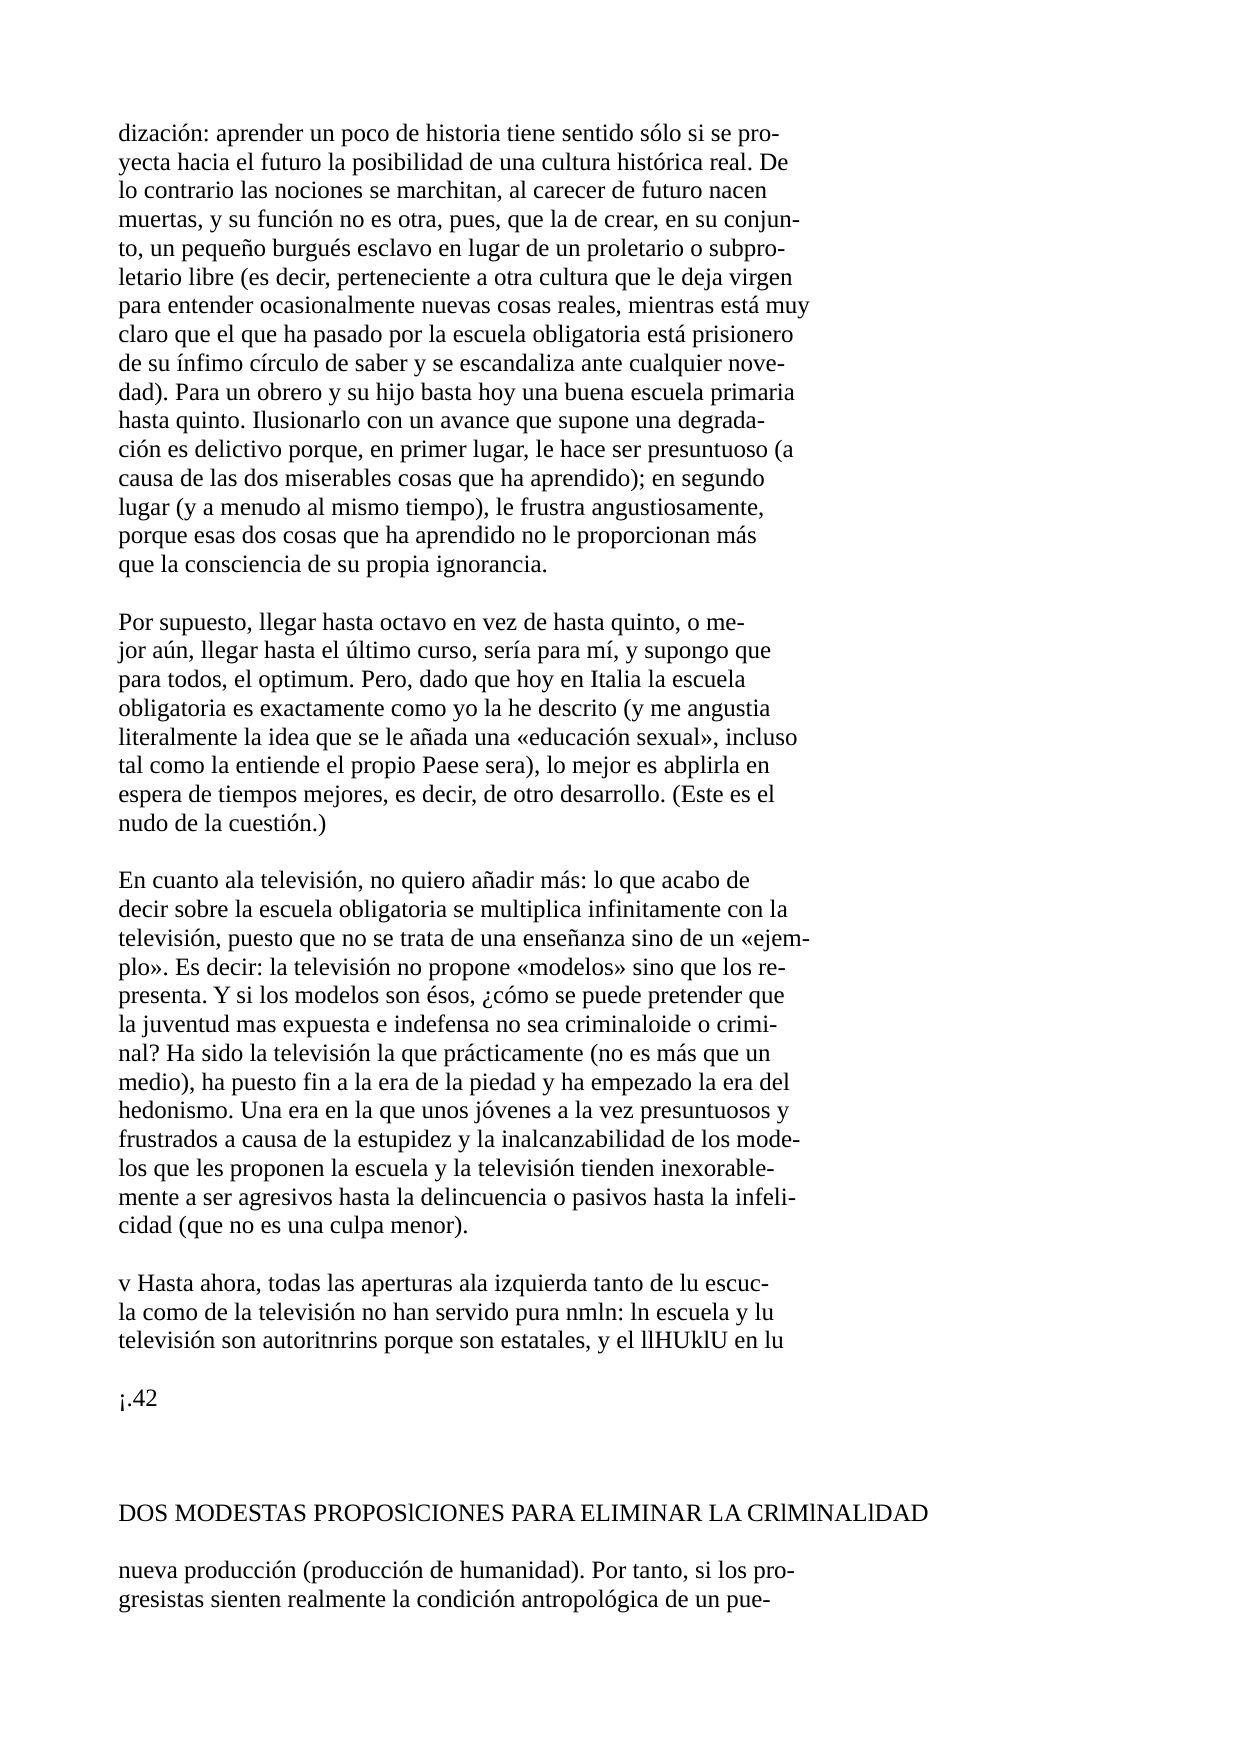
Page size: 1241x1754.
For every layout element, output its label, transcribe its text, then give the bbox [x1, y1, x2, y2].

text nueva producción (producción de humanidad). Por tanto, si los pro- [118, 1556, 1122, 1584]
text la juventud mas expuesta e indefensa no sea criminaloide o crimi- [118, 1009, 1122, 1038]
text claro que el que ha pasado por la escuela obligatoria está prisionero [118, 319, 1122, 348]
text para todos, el optimum. Pero, dado que hoy en Italia la escuela [118, 664, 1122, 693]
text para entender ocasionalmente nuevas cosas reales, mientras está muy [118, 291, 1122, 319]
text obligatoria es exactamente como yo la he descrito (y me angustia [118, 693, 1122, 722]
text hedonismo. Una era en la que unos jóvenes a la vez presuntuosos y [118, 1096, 1122, 1124]
text lo contrario las nociones se marchitan, al carecer de futuro nacen [118, 176, 1122, 204]
text v Hasta ahora, todas las aperturas ala izquierda tanto de lu escuc- [118, 1268, 1122, 1297]
text nal? Ha sido la televisión la que prácticamente (no es más que un [118, 1038, 1122, 1067]
text DOS MODESTAS PROPOSlCIONES PARA ELIMINAR LA CRlMlNALlDAD [118, 1498, 1122, 1527]
text letario libre (es decir, perteneciente a otra cultura que le deja virgen [118, 262, 1122, 291]
text muertas, y su función no es otra, pues, que la de crear, en su conjun- [118, 204, 1122, 233]
text dad). Para un obrero y su hijo basta hoy una buena escuela primaria [118, 377, 1122, 406]
text frustrados a causa de la estupidez y la inalcanzabilidad de los mode- [118, 1124, 1122, 1153]
text los que les proponen la escuela y la televisión tienden inexorable- [118, 1153, 1122, 1182]
text tal como la entiende el propio Paese sera), lo mejor es abplirla en [118, 751, 1122, 779]
text que la consciencia de su propia ignorancia. [118, 549, 1122, 578]
text yecta hacia el futuro la posibilidad de una cultura histórica real. De [118, 147, 1122, 176]
text decir sobre la escuela obligatoria se multiplica infinitamente con la [118, 894, 1122, 923]
text literalmente la idea que se le añada una «educación sexual», incluso [118, 722, 1122, 751]
text En cuanto ala televisión, no quiero añadir más: lo que acabo de [118, 866, 1122, 894]
text cidad (que no es una culpa menor). [118, 1211, 1122, 1239]
text to, un pequeño burgués esclavo en lugar de un proletario o subpro- [118, 233, 1122, 262]
text la como de la televisión no han servido pura nmln: ln escuela y lu [118, 1297, 1122, 1326]
text gresistas sienten realmente la condición antropológica de un pue- [118, 1584, 1122, 1613]
text mente a ser agresivos hasta la delincuencia o pasivos hasta la infeli- [118, 1182, 1122, 1211]
text porque esas dos cosas que ha aprendido no le proporcionan más [118, 521, 1122, 549]
text plo». Es decir: la televisión no propone «modelos» sino que los re- [118, 952, 1122, 981]
text televisión son autoritnrins porque son estatales, y el llHUklU en lu [118, 1326, 1122, 1354]
text televisión, puesto que no se trata de una enseñanza sino de un «ejem- [118, 923, 1122, 952]
text lugar (y a menudo al mismo tiempo), le frustra angustiosamente, [118, 492, 1122, 521]
text nudo de la cuestión.) [118, 808, 1122, 837]
text medio), ha puesto fin a la era de la piedad y ha empezado la era del [118, 1067, 1122, 1096]
text presenta. Y si los modelos son ésos, ¿cómo se puede pretender que [118, 981, 1122, 1009]
text de su ínfimo círculo de saber y se escandaliza ante cualquier nove- [118, 348, 1122, 377]
text ción es delictivo porque, en primer lugar, le hace ser presuntuoso (a [118, 434, 1122, 463]
text causa de las dos miserables cosas que ha aprendido); en segundo [118, 463, 1122, 492]
text ¡.42 [118, 1383, 1122, 1412]
text jor aún, llegar hasta el último curso, sería para mí, y supongo que [118, 636, 1122, 664]
text dización: aprender un poco de historia tiene sentido sólo si se pro- [118, 118, 1122, 147]
text espera de tiempos mejores, es decir, de otro desarrollo. (Este es el [118, 779, 1122, 808]
text hasta quinto. Ilusionarlo con un avance que supone una degrada- [118, 406, 1122, 434]
text Por supuesto, llegar hasta octavo en vez de hasta quinto, o me- [118, 607, 1122, 636]
